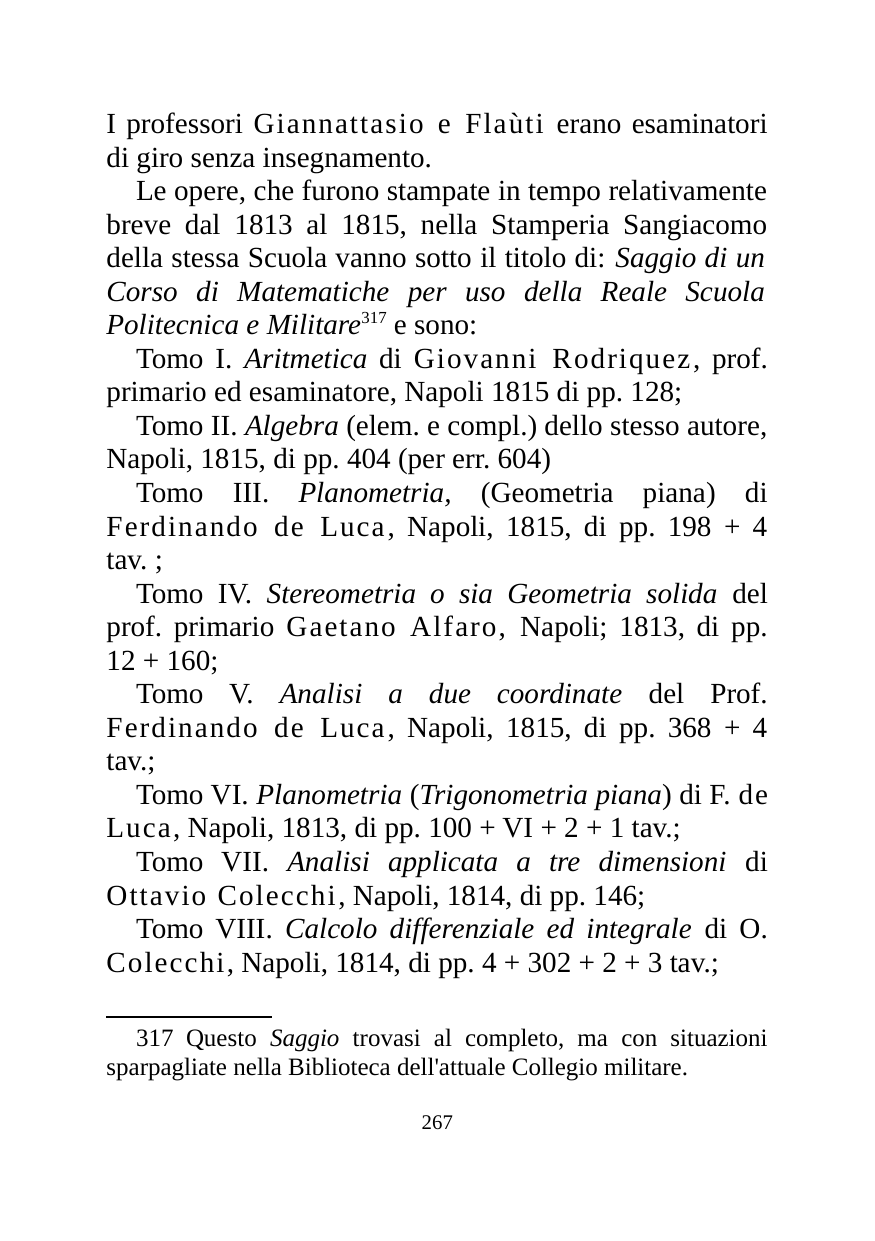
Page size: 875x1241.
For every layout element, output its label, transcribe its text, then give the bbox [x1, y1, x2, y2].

text Tomo V. Analisi a due coordinate del Prof. Ferdinando de Luca, Napoli, 1815, di pp. 368 + 4 tav.; [106, 676, 768, 777]
text Tomo VIII. Calcolo differenziale ed integrale di O. Colecchi, Napoli, 1814, di pp. 4 + 302 + 2 + 3 tav.; [106, 911, 768, 978]
text I professori Giannattasio e Flaùti erano esaminatori di giro senza insegnamento. [106, 106, 768, 173]
text Tomo II. Algebra (elem. e compl.) dello stesso autore, Napoli, 1815, di pp. 404 (per err. 604) [106, 408, 768, 475]
text Questo Saggio trovasi al completo, ma con situazioni sparpagliate nella Biblioteca dell'attuale Collegio militare. [106, 1023, 768, 1080]
text Tomo IV. Stereometria o sia Geometria solida del prof. primario Gaetano Alfaro, Napoli; 1813, di pp. 12 + 160; [106, 576, 768, 676]
text Tomo VI. Planometria (Trigonometria piana) di F. de Luca, Napoli, 1813, di pp. 100 + VI + 2 + 1 tav.; [106, 777, 768, 844]
text Tomo III. Planometria, (Geometria piana) di Ferdinando de Luca, Napoli, 1815, di pp. 198 + 4 tav. ; [106, 475, 768, 576]
text Tomo I. Aritmetica di Giovanni Rodriquez, prof. primario ed esaminatore, Napoli 1815 di pp. 128; [106, 341, 768, 408]
text Tomo VII. Analisi applicata a tre dimensioni di Ottavio Colecchi, Napoli, 1814, di pp. 146; [106, 844, 768, 911]
text Le opere, che furono stampate in tempo relativamente breve dal 1813 al 1815, nella Stamperia Sangiacomo della stessa Scuola vanno sotto il titolo di: Saggio di un Corso di Matematiche per uso della Reale Scuola Politecnica e Militare e sono: [106, 173, 768, 341]
